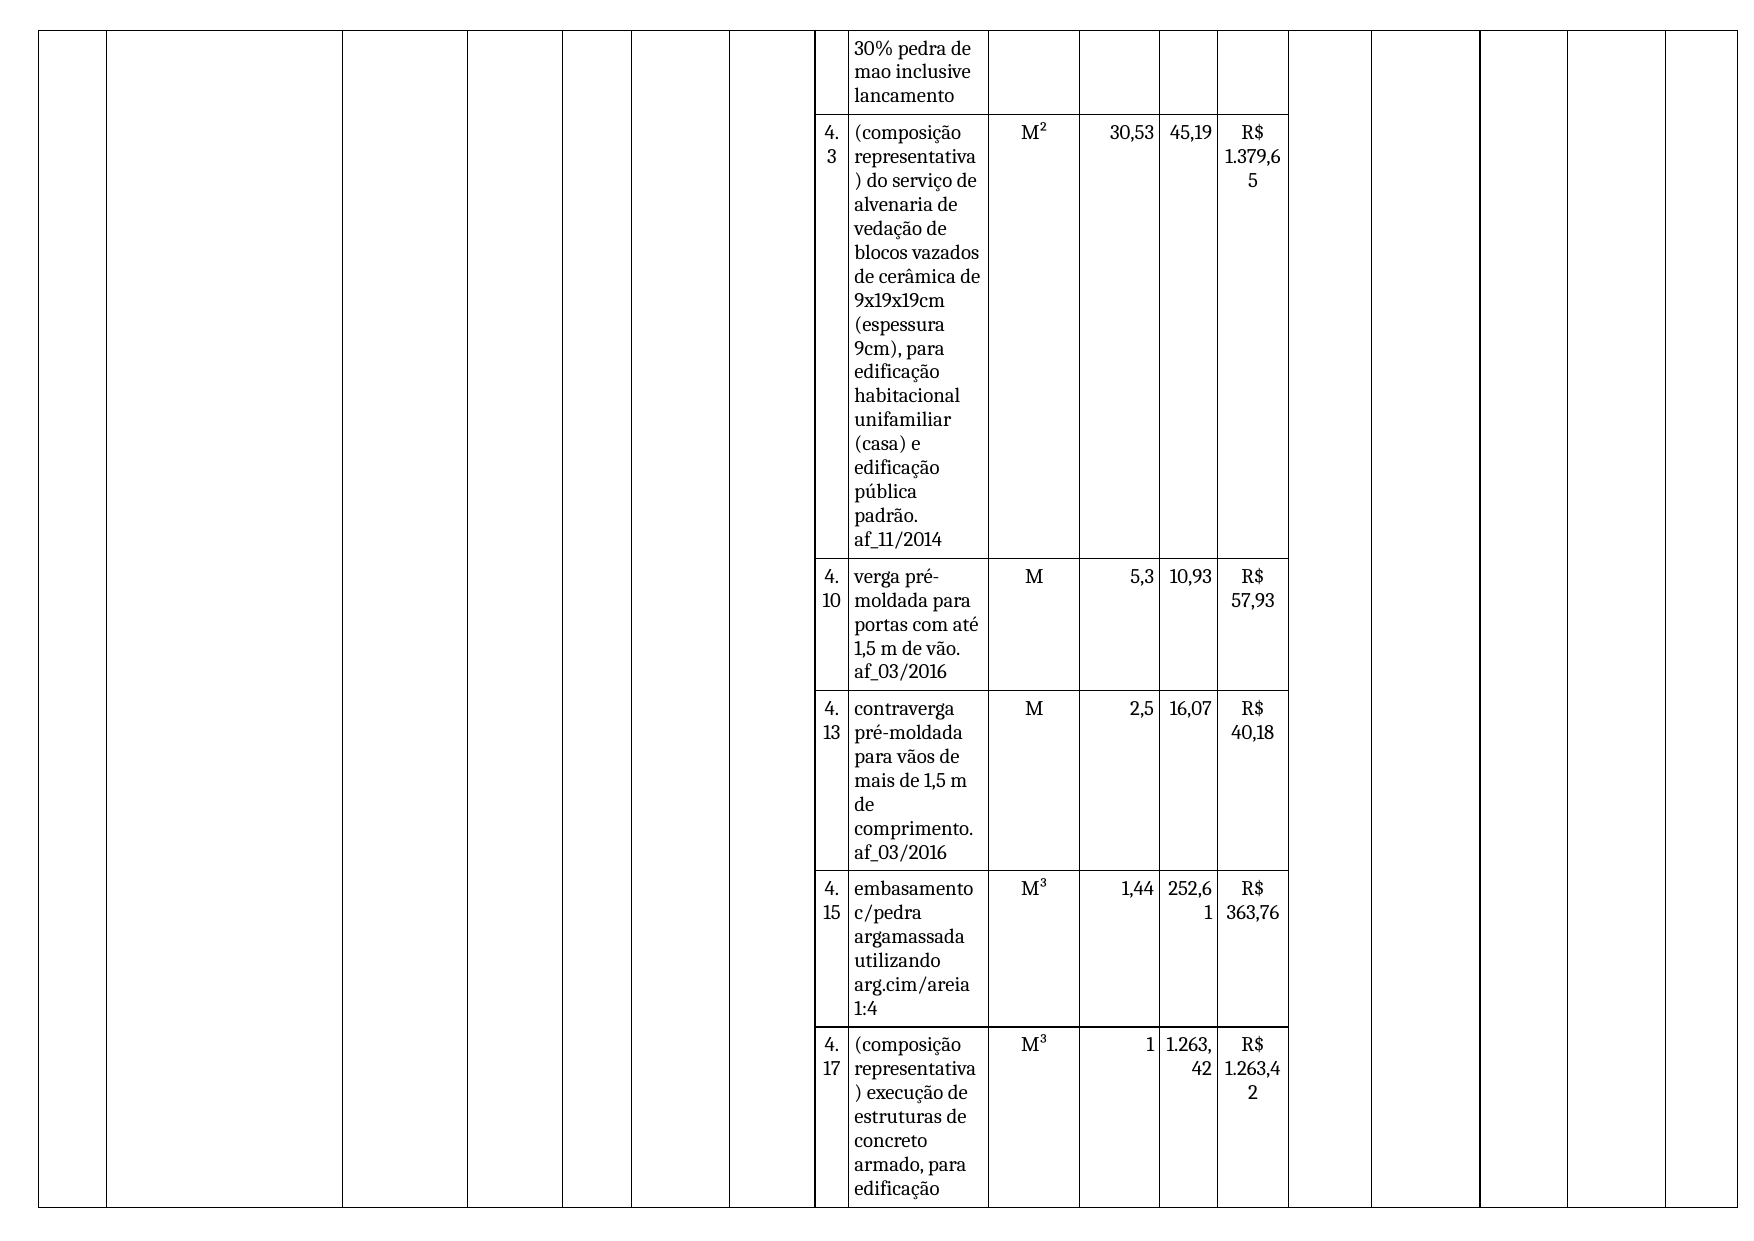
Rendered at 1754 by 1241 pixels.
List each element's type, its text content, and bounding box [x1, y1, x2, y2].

table_cell 1,44 [1080, 871, 1159, 1026]
table_cell M³ [989, 871, 1079, 1026]
table_cell 10,93 [1160, 559, 1217, 690]
table_cell verga pré-moldada para portas com até 1,5 m de vão. af_03/2016 [849, 559, 988, 690]
table_cell [107, 31, 342, 1207]
table_cell [816, 31, 848, 114]
table_cell R$ 1.263,42 [1218, 1028, 1288, 1207]
table_cell R$ 40,18 [1218, 691, 1288, 870]
table_cell 1.263,42 [1160, 1028, 1217, 1207]
table_cell 4.15 [816, 871, 848, 1026]
table_cell R$ 1.379,65 [1218, 115, 1288, 558]
table_cell (composição representativa) execução de estruturas de concreto armado, para edificação [849, 1028, 988, 1207]
table_cell [730, 31, 814, 1207]
table_cell [1372, 31, 1479, 1207]
table_cell 1 [1080, 1028, 1159, 1207]
table_cell 2,5 [1080, 691, 1159, 870]
table_cell [1666, 31, 1737, 1207]
table_cell M³ [989, 1028, 1079, 1207]
table_cell 5,3 [1080, 559, 1159, 690]
table_cell [343, 31, 467, 1207]
table_cell 30% pedra de mao inclusive lancamento [849, 31, 988, 114]
table_cell [1481, 31, 1567, 1207]
table_cell 30,53 [1080, 115, 1159, 558]
table_cell [1568, 31, 1665, 1207]
table_cell 45,19 [1160, 115, 1217, 558]
table_cell M [989, 691, 1079, 870]
table_cell [468, 31, 562, 1207]
table_cell 16,07 [1160, 691, 1217, 870]
table_cell [1289, 31, 1371, 1207]
table_cell embasamento c/pedra argamassada utilizando arg.cim/areia 1:4 [849, 871, 988, 1026]
table_cell [1160, 31, 1217, 114]
table_cell R$ 363,76 [1218, 871, 1288, 1026]
table_cell M² [989, 115, 1079, 558]
table_cell M [989, 559, 1079, 690]
table_cell 4.3 [816, 115, 848, 558]
table_cell 4.10 [816, 559, 848, 690]
table_cell [989, 31, 1079, 114]
table_cell 4.17 [816, 1028, 848, 1207]
table_cell 252,61 [1160, 871, 1217, 1026]
table_cell [39, 31, 106, 1207]
table_cell R$ 57,93 [1218, 559, 1288, 690]
table_cell [1218, 31, 1288, 114]
table_cell [632, 31, 729, 1207]
table_cell [563, 31, 631, 1207]
table_cell (composição representativa) do serviço de alvenaria de vedação de blocos vazados de cerâmica de 9x19x19cm (espessura 9cm), para edificação habitacional unifamiliar (casa) e edificação pública padrão. af_11/2014 [849, 115, 988, 558]
table_cell 4.13 [816, 691, 848, 870]
table_cell [1080, 31, 1159, 114]
table_cell contraverga pré-moldada para vãos de mais de 1,5 m de comprimento. af_03/2016 [849, 691, 988, 870]
